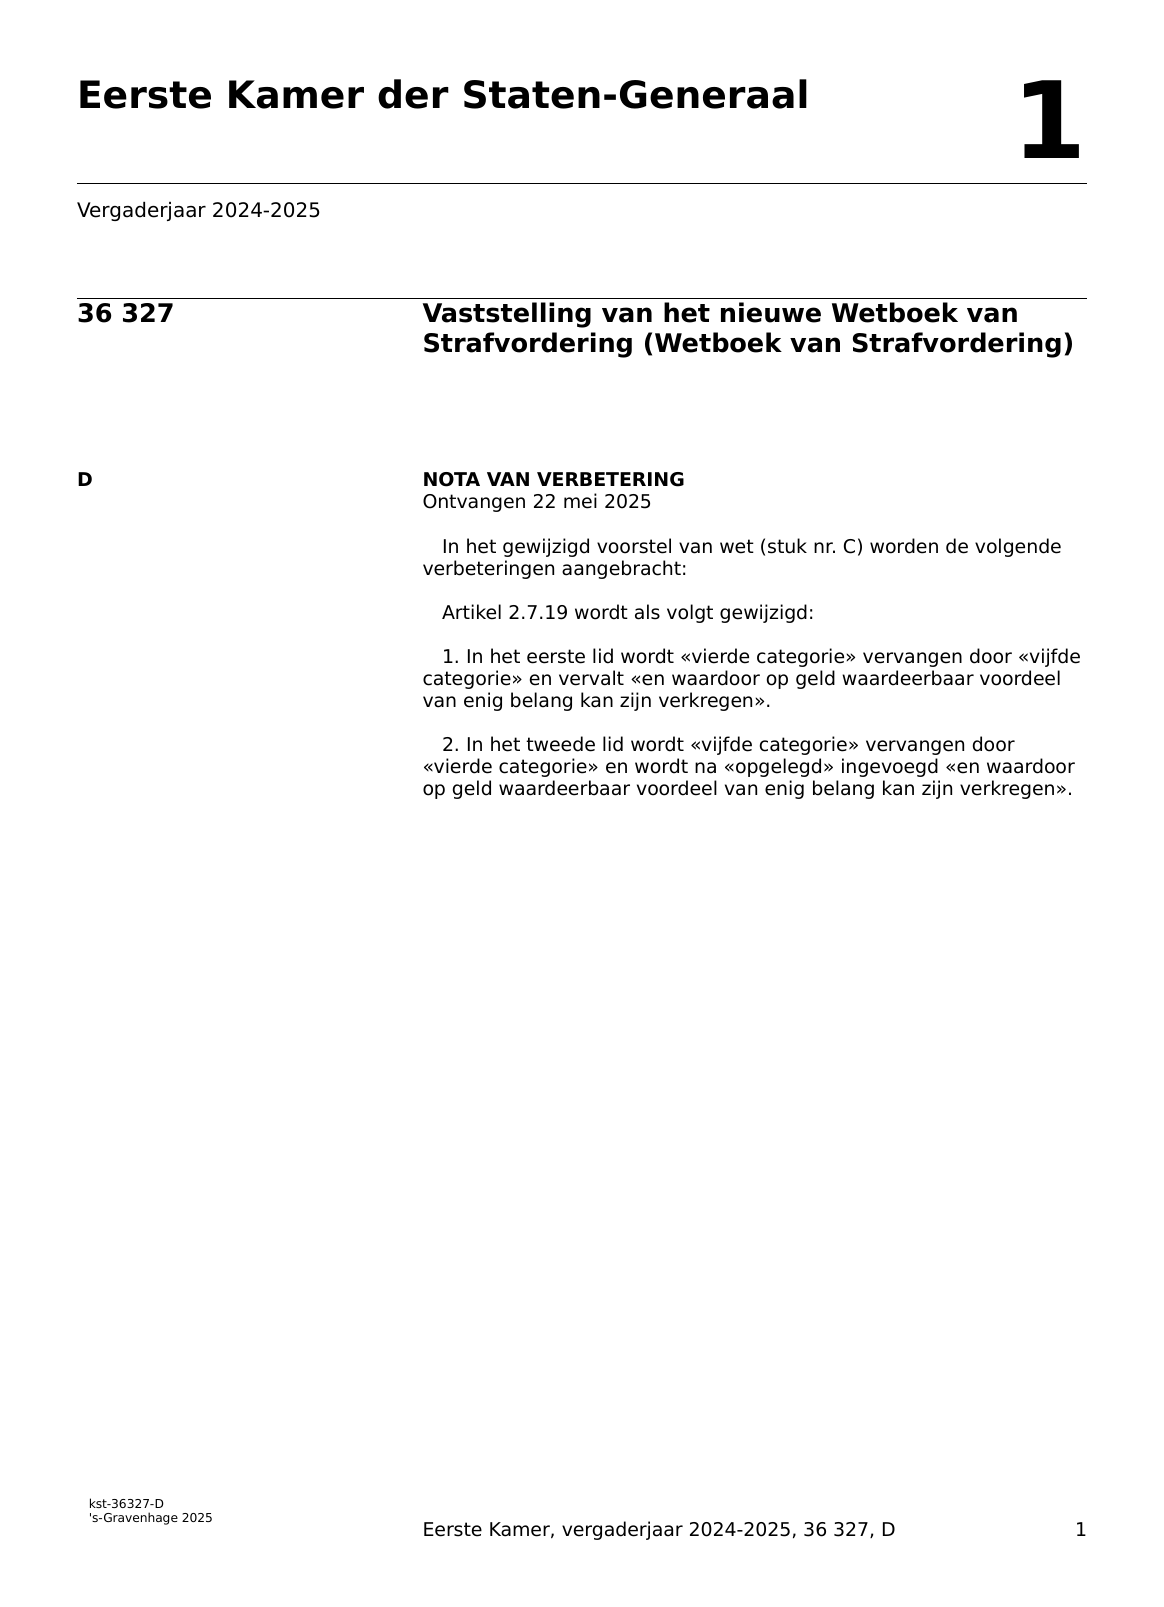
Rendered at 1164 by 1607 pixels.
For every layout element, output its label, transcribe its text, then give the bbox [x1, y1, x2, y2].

text kst-36327-D [88, 1497, 323, 1511]
table_cell Vergaderjaar 2024-2025 [77, 184, 1087, 298]
text Artikel 2.7.19 wordt als volgt gewijzigd: [422, 602, 1087, 624]
text In het gewijzigd voorstel van wet (stuk nr. C) worden de volgende verbeteringen aangebracht: [422, 536, 1087, 579]
table_header Eerste Kamer der Staten-Generaal [77, 59, 886, 183]
text 1. In het eerste lid wordt «vierde categorie» vervangen door «vijfde categorie» en vervalt «en waardoor op geld waardeerbaar voordeel van enig belang kan zijn verkregen». [422, 646, 1087, 712]
text 's-Gravenhage 2025 [88, 1511, 323, 1525]
table_header 1 [886, 59, 1087, 183]
subtitle 36 327 Vaststelling van het nieuwe Wetboek van Strafvordering (Wetboek van Strafvordering) [77, 299, 1087, 358]
text 2. In het tweede lid wordt «vijfde categorie» vervangen door «vierde categorie» en wordt na «opgelegd» ingevoegd «en waardoor op geld waardeerbaar voordeel van enig belang kan zijn verkregen». [422, 734, 1087, 800]
subtitle D NOTA VAN VERBETERING [77, 469, 1087, 491]
text Ontvangen 22 mei 2025 [422, 491, 1087, 513]
